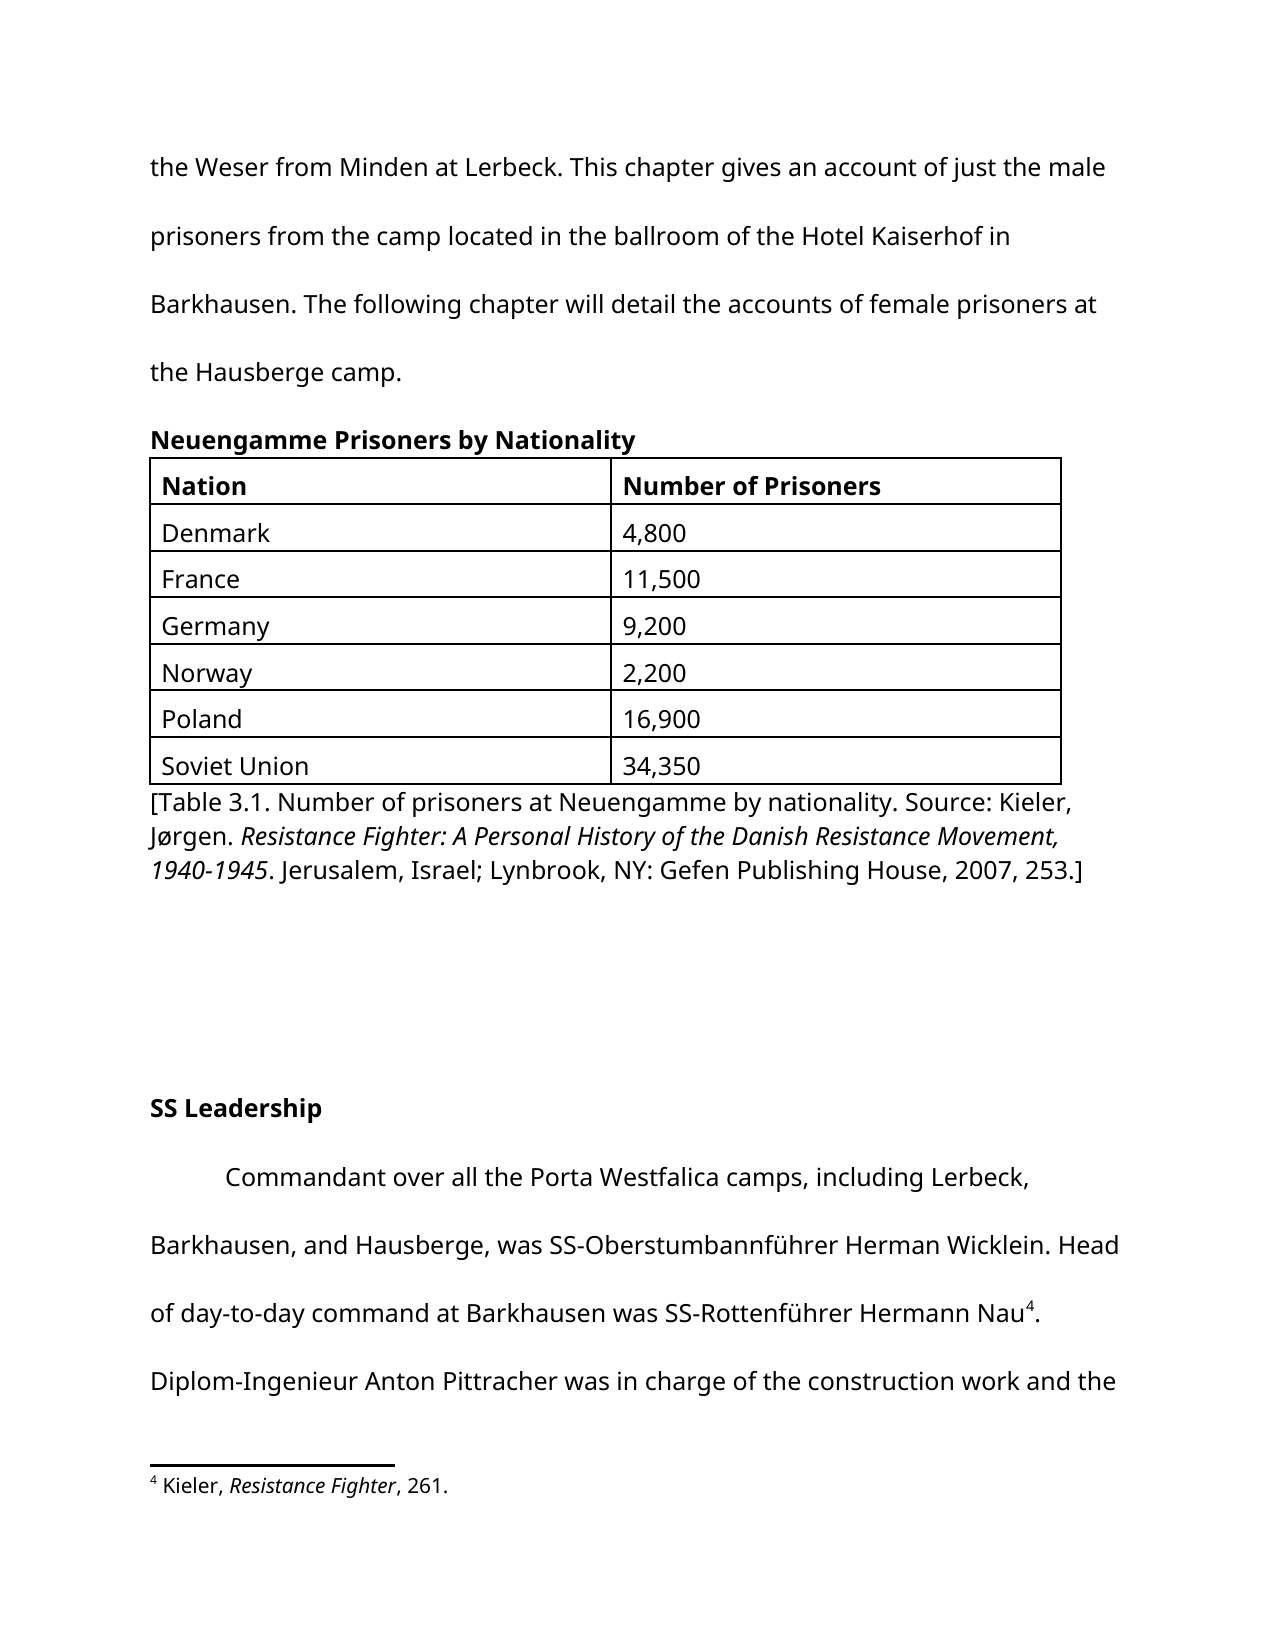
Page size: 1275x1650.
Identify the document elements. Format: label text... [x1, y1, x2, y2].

table_cell Norway [151, 645, 610, 689]
text [Table 3.1. Number of prisoners at Neuengamme by nationality. Source: Kieler, Jørgen. Resistance Fighter: A Personal History of the Danish Resistance Movement, 1940-1945. Jerusalem, Israel; Lynbrook, NY: Gefen Publishing House, 2007, 253.] [150, 784, 1125, 887]
table_cell Germany [151, 598, 610, 643]
table_cell 34,350 [612, 738, 1060, 782]
table_cell Soviet Union [151, 738, 610, 782]
table_cell 9,200 [612, 598, 1060, 643]
text Commandant over all the Porta Westfalica camps, including Lerbeck, Barkhausen, and Hausberge, was SS-Oberstumbannführer Herman Wicklein. Head of day-to-day command at Barkhausen was SS-Rottenführer Hermann Nau. Diplom-Ingenieur Anton Pittracher was in charge of the construction work and the [150, 1159, 1125, 1398]
text the Weser from Minden at Lerbeck. This chapter gives an account of just the male prisoners from the camp located in the ballroom of the Hotel Kaiserhof in Barkhausen. The following chapter will detail the accounts of female prisoners at the Hausberge camp. [150, 150, 1125, 388]
table_cell 4,800 [612, 505, 1060, 550]
table_header Number of Prisoners [612, 459, 1060, 503]
table_cell France [151, 552, 610, 596]
table_cell 2,200 [612, 645, 1060, 689]
table_cell 16,900 [612, 691, 1060, 736]
text Kieler, Resistance Fighter, 261. [150, 1472, 1125, 1500]
text Neuengamme Prisoners by Nationality [150, 422, 1125, 457]
text SS Leadership [150, 1091, 1125, 1125]
table_cell Poland [151, 691, 610, 736]
table_cell Denmark [151, 505, 610, 550]
table_cell 11,500 [612, 552, 1060, 596]
table_header Nation [151, 459, 610, 503]
